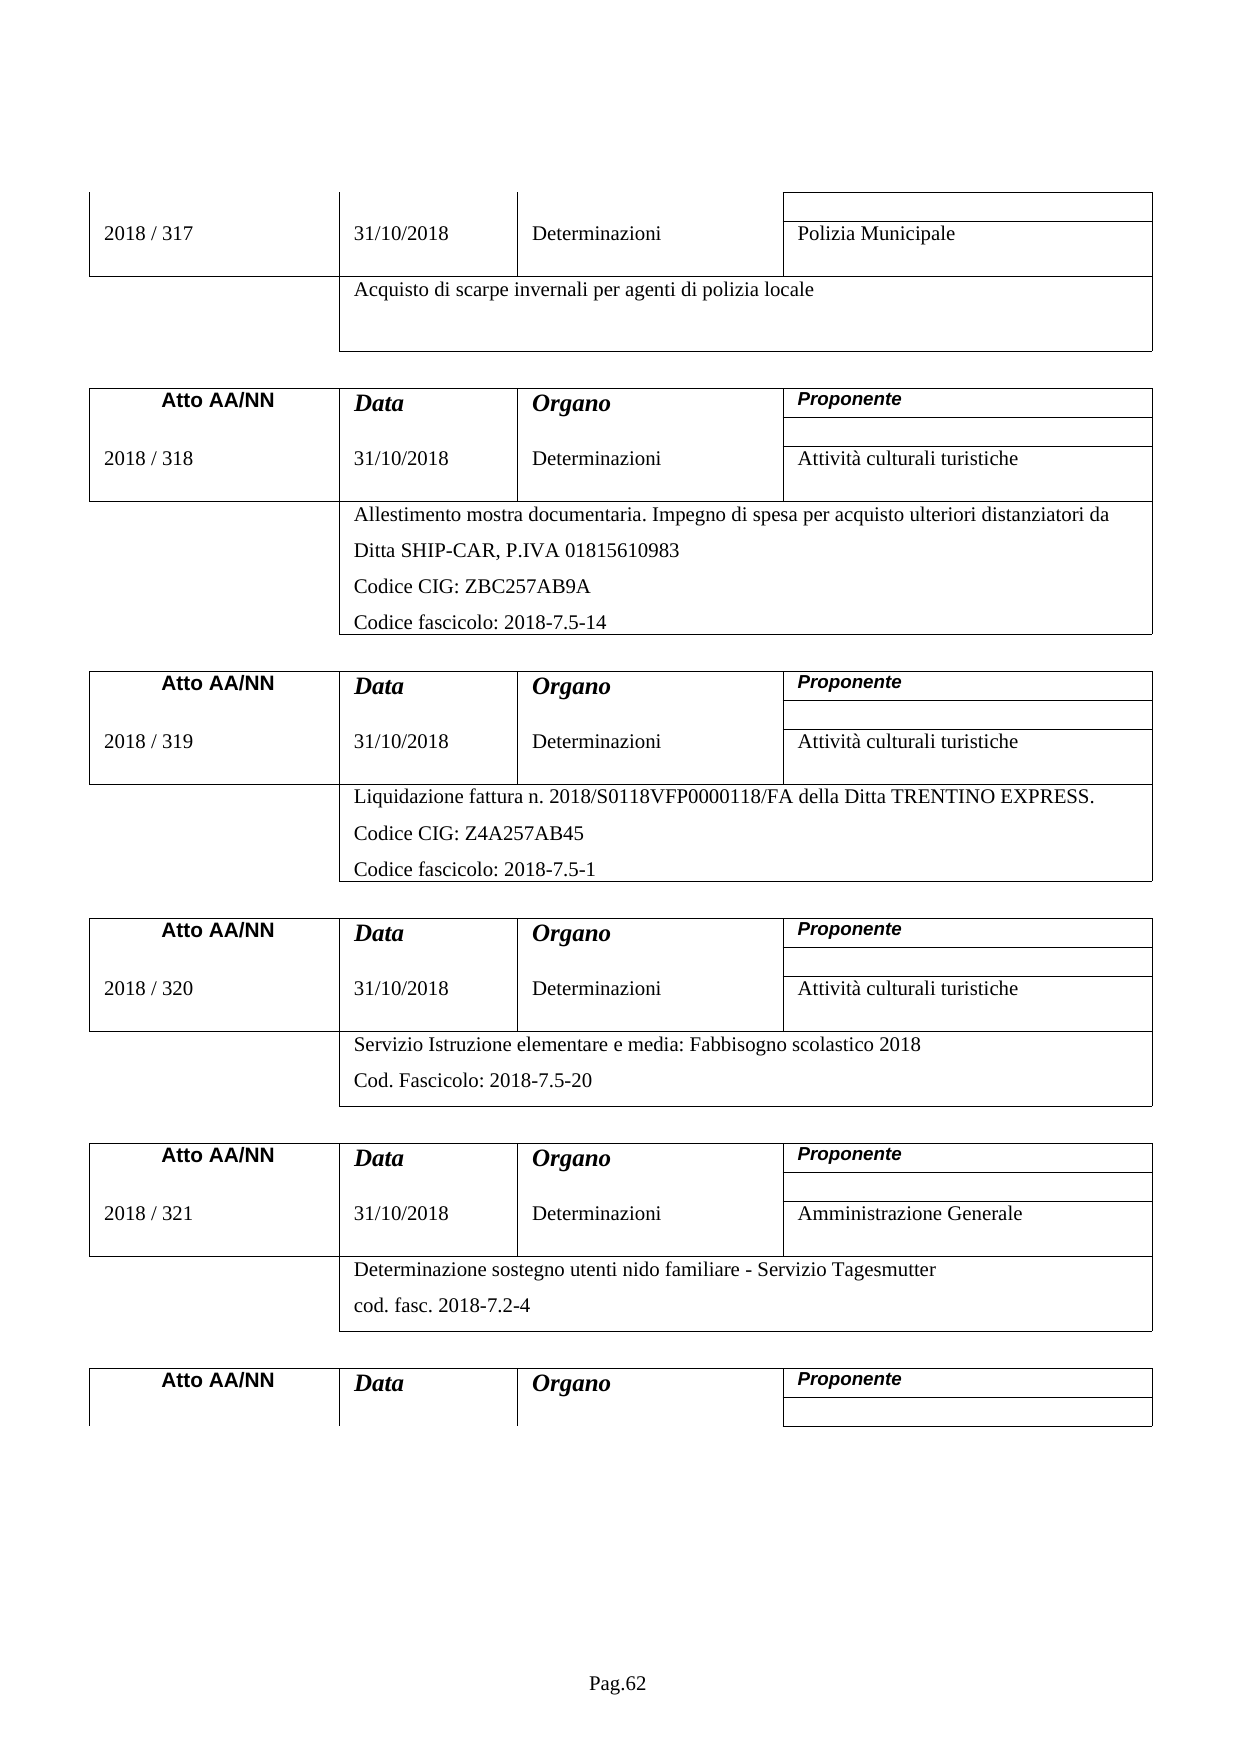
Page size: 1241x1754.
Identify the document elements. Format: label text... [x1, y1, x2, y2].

table_header Proponente [784, 1144, 1152, 1172]
table_header Organo [518, 1144, 783, 1172]
table_cell 2018 / 318 [90, 446, 339, 501]
table_cell [518, 1397, 783, 1426]
table_cell [89, 1106, 339, 1143]
table_cell 2018 / 320 [90, 976, 339, 1031]
table_cell Attività culturali turistiche [784, 730, 1152, 784]
table_cell [340, 1397, 517, 1426]
table_cell [518, 700, 783, 729]
table_cell [784, 418, 1152, 446]
table_cell Amministrazione Generale [784, 1202, 1152, 1256]
table_cell [518, 417, 783, 446]
table_cell [784, 948, 1152, 976]
table_header Proponente [784, 389, 1152, 417]
table_cell [339, 882, 1152, 918]
table_cell [784, 1398, 1152, 1426]
table_cell [90, 947, 339, 976]
table_cell Determinazioni [518, 976, 783, 1031]
table_header Proponente [784, 672, 1152, 700]
table_cell [89, 277, 339, 351]
table_cell [90, 417, 339, 446]
table_cell [89, 634, 339, 671]
table_header Organo [518, 672, 783, 700]
table_cell [89, 1331, 339, 1368]
table_cell [89, 1032, 339, 1106]
table_cell Liquidazione fattura n. 2018/S0118VFP0000118/FA della Ditta TRENTINO EXPRESS. Codice CIG: Z4A257AB45 Codice fascicolo: 2018-7.5-1 [340, 785, 1152, 881]
table_cell 2018 / 317 [90, 221, 339, 276]
table_cell Attività culturali turistiche [784, 977, 1152, 1031]
table_cell Attività culturali turistiche [784, 447, 1152, 501]
table_header Atto AA/NN [90, 1144, 339, 1172]
table_cell [90, 700, 339, 729]
table_cell [518, 947, 783, 976]
table_cell [89, 881, 339, 918]
table_cell [90, 1172, 339, 1201]
table_cell [339, 352, 1152, 388]
table_cell [339, 635, 1152, 671]
table_cell [339, 1107, 1152, 1143]
table_cell Servizio Istruzione elementare e media: Fabbisogno scolastico 2018 Cod. Fascicolo: 2018-7.5-20 [340, 1032, 1152, 1106]
table_cell [784, 701, 1152, 729]
table_cell 31/10/2018 [340, 976, 517, 1031]
table_cell [784, 193, 1152, 221]
table_cell 31/10/2018 [340, 1201, 517, 1256]
table_cell [340, 1172, 517, 1201]
table_cell [340, 417, 517, 446]
table_header Proponente [784, 919, 1152, 947]
table_header Data [340, 672, 517, 700]
table_cell 31/10/2018 [340, 221, 517, 276]
table_header Data [340, 389, 517, 417]
table_cell 31/10/2018 [340, 729, 517, 784]
table_cell [89, 785, 339, 881]
table_cell [340, 192, 517, 221]
table_header Organo [518, 1369, 783, 1397]
table_cell 2018 / 321 [90, 1201, 339, 1256]
table_header Atto AA/NN [90, 1369, 339, 1397]
table_cell Determinazioni [518, 446, 783, 501]
table_cell [90, 1397, 339, 1426]
table_cell Determinazioni [518, 221, 783, 276]
table_cell Allestimento mostra documentaria. Impegno di spesa per acquisto ulteriori distanziatori da Ditta SHIP-CAR, P.IVA 01815610983 Codice CIG: ZBC257AB9A Codice fascicolo: 2018-7.5-14 [340, 502, 1152, 634]
table_cell [89, 502, 339, 634]
table_cell Determinazioni [518, 1201, 783, 1256]
table_cell Acquisto di scarpe invernali per agenti di polizia locale [340, 277, 1152, 351]
table_cell [89, 351, 339, 388]
table_cell [518, 192, 783, 221]
table_cell [89, 1257, 339, 1331]
table_cell [784, 1173, 1152, 1201]
table_header Data [340, 1144, 517, 1172]
table_cell [339, 1332, 1152, 1368]
table_cell [90, 192, 339, 221]
table_header Proponente [784, 1369, 1152, 1397]
table_header Atto AA/NN [90, 919, 339, 947]
table_header Atto AA/NN [90, 389, 339, 417]
table_header Data [340, 919, 517, 947]
table_cell [340, 700, 517, 729]
table_cell 31/10/2018 [340, 446, 517, 501]
table_cell Determinazioni [518, 729, 783, 784]
table_cell [340, 947, 517, 976]
table_cell Polizia Municipale [784, 222, 1152, 276]
table_header Organo [518, 389, 783, 417]
table_header Data [340, 1369, 517, 1397]
table_cell Determinazione sostegno utenti nido familiare - Servizio Tagesmutter cod. fasc. 2018-7.2-4 [340, 1257, 1152, 1331]
table_cell [518, 1172, 783, 1201]
table_header Atto AA/NN [90, 672, 339, 700]
table_cell 2018 / 319 [90, 729, 339, 784]
table_header Organo [518, 919, 783, 947]
